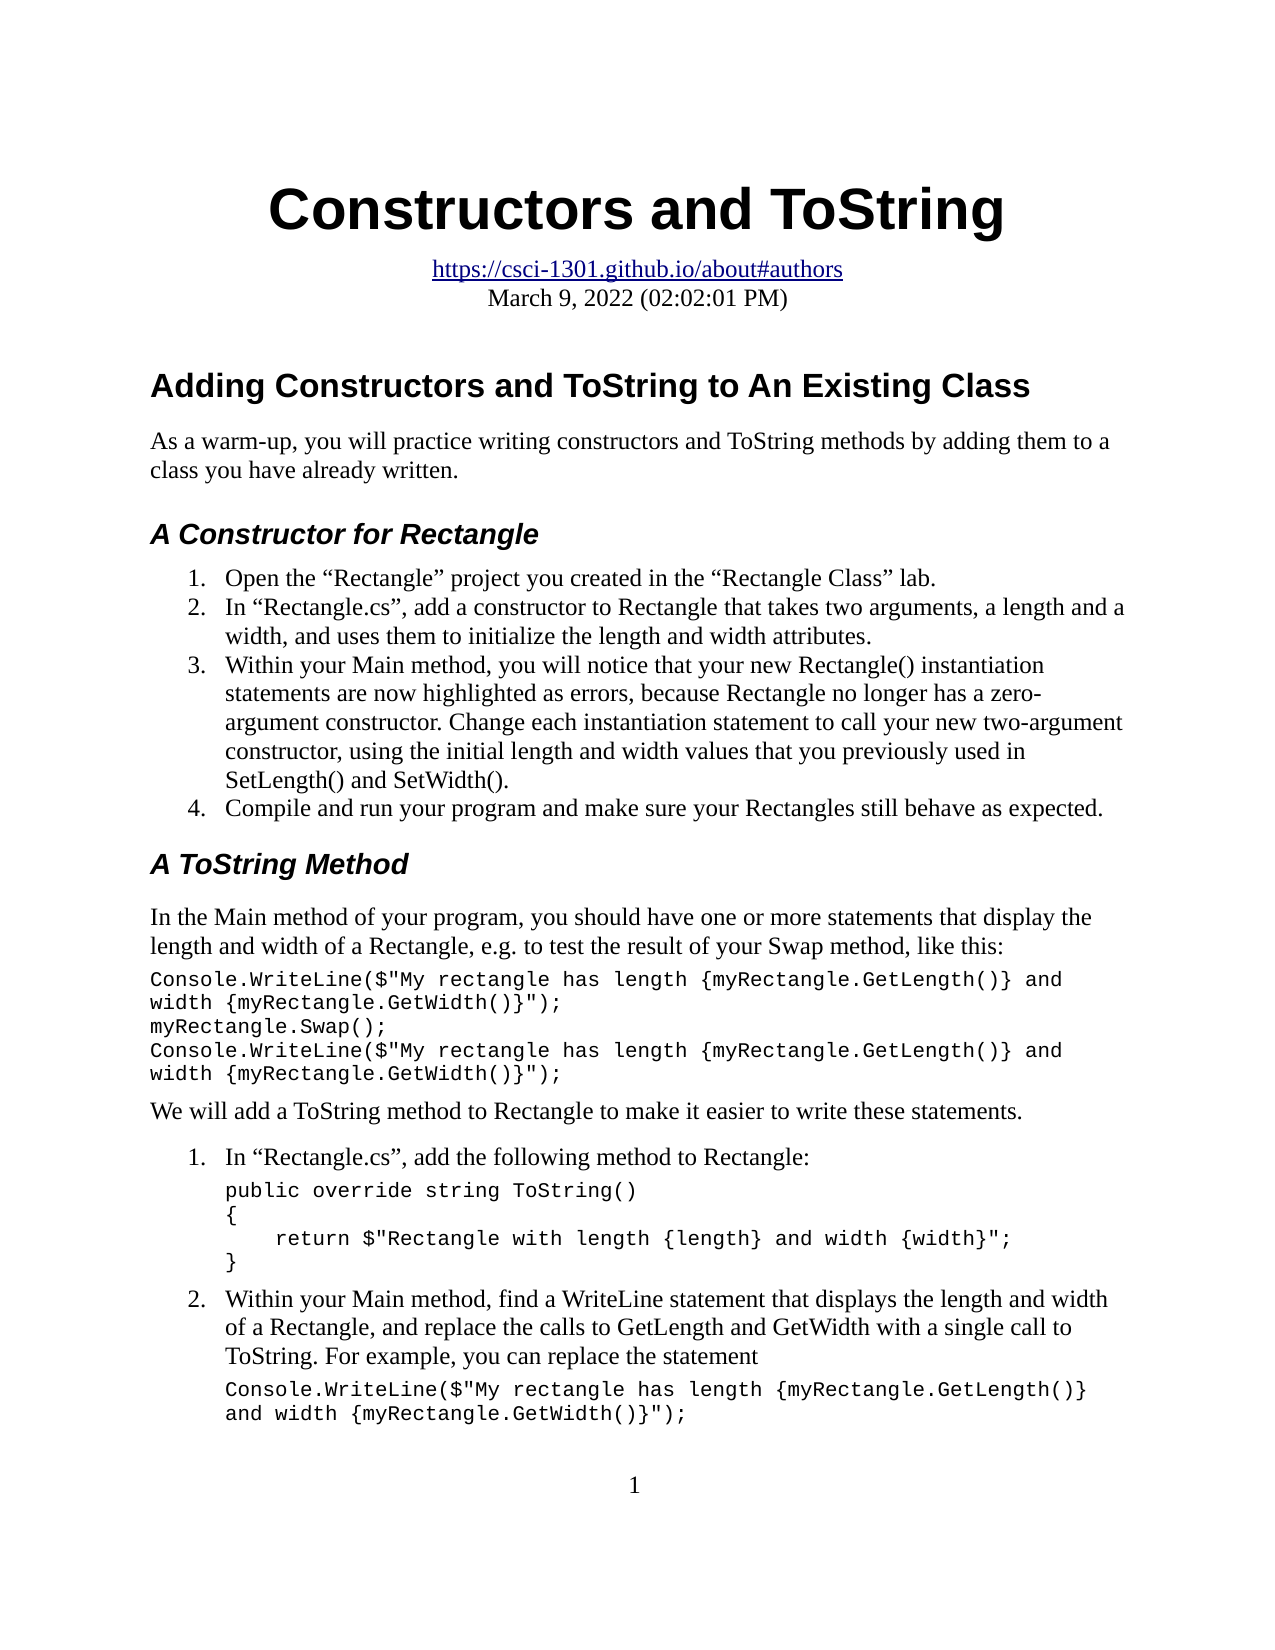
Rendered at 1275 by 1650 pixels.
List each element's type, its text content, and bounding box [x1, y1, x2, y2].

list { [187, 1204, 1125, 1227]
text As a warm-up, you will practice writing constructors and ToString methods by adding them to a class you have already written. [150, 426, 1125, 483]
list Within your Main method, find a WriteLine statement that displays the length and width of a Rectangle, and replace the calls to GetLength and GetWidth with a single call to ToString. For example, you can replace the statement [187, 1284, 1125, 1370]
list public override string ToString() [187, 1180, 1125, 1204]
subtitle Adding Constructors and ToString to An Existing Class [150, 366, 1125, 404]
subtitle A Constructor for Rectangle [150, 517, 1125, 551]
list Open the “Rectangle” project you created in the “Rectangle Class” lab. [187, 563, 1125, 592]
text Console.WriteLine($"My rectangle has length {myRectangle.GetLength()} and width {myRectangle.GetWidth()}"); [150, 969, 1125, 1016]
list Compile and run your program and make sure your Rectangles still behave as expected. [187, 793, 1125, 822]
list In “Rectangle.cs”, add a constructor to Rectangle that takes two arguments, a length and a width, and uses them to initialize the length and width attributes. [187, 592, 1125, 650]
title Constructors and ToString [150, 175, 1125, 242]
list Within your Main method, you will notice that your new Rectangle() instantiation statements are now highlighted as errors, because Rectangle no longer has a zero-argument constructor. Change each instantiation statement to call your new two-argument constructor, using the initial length and width values that you previously used in SetLength() and SetWidth(). [187, 650, 1125, 793]
text March 9, 2022 (02:02:01 PM) [150, 283, 1125, 312]
text myRectangle.Swap(); [150, 1016, 1125, 1039]
list Console.WriteLine($"My rectangle has length {myRectangle.GetLength()} and width {myRectangle.GetWidth()}"); [187, 1379, 1125, 1426]
text In the Main method of your program, you should have one or more statements that display the length and width of a Rectangle, e.g. to test the result of your Swap method, like this: [150, 902, 1125, 960]
list In “Rectangle.cs”, add the following method to Rectangle: [187, 1142, 1125, 1171]
text Console.WriteLine($"My rectangle has length {myRectangle.GetLength()} and width {myRectangle.GetWidth()}"); [150, 1039, 1125, 1087]
list } [187, 1251, 1125, 1275]
subtitle A ToString Method [150, 847, 1125, 881]
text https://csci-1301.github.io/about#authors [150, 254, 1125, 283]
text We will add a ToString method to Rectangle to make it easier to write these statements. [150, 1096, 1125, 1124]
list return $"Rectangle with length {length} and width {width}"; [187, 1227, 1125, 1251]
